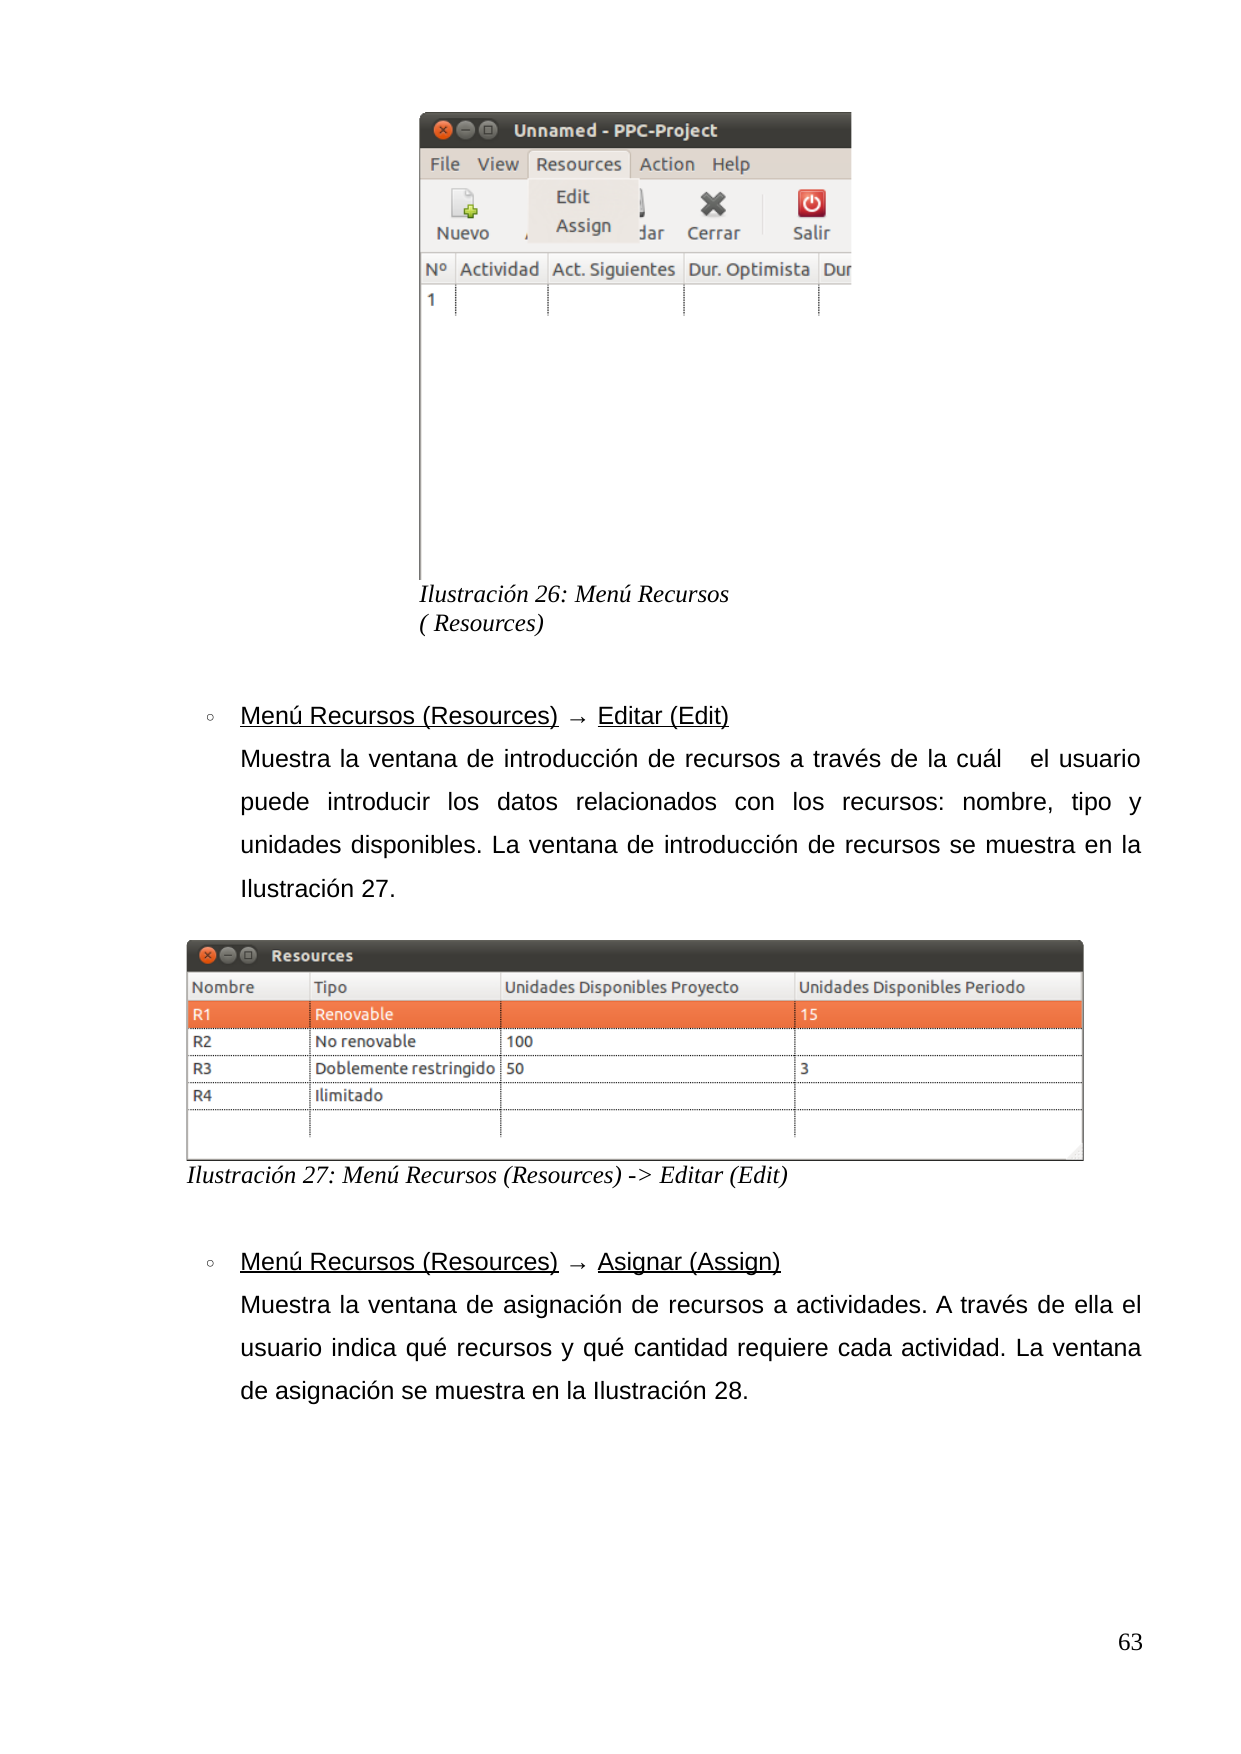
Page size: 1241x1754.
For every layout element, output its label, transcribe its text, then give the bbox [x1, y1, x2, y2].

picture [419, 112, 852, 580]
list Muestra la ventana de introducción de recursos a través de la cuál el usuario puede introducir los datos relacionados con los recursos: nombre, tipo y unidades disponibles. La ventana de introducción de recursos se muestra en la Ilustración 27. [203, 744, 1143, 902]
list Ilustración 27: Menú Recursos (Resources) -> Editar (Edit) [187, 1161, 1084, 1189]
picture [186, 940, 1084, 1161]
list Muestra la ventana de asignación de recursos a actividades. A través de ella el usuario indica qué recursos y qué cantidad requiere cada actividad. La ventana de asignación se muestra en la Ilustración 28. [203, 1290, 1143, 1405]
list Menú Recursos (Resources) → Asignar (Assign) [203, 1247, 1143, 1275]
text Ilustración 26: Menú Recursos ( Resources) [419, 580, 851, 637]
list Menú Recursos (Resources) → Editar (Edit) [203, 701, 1143, 730]
